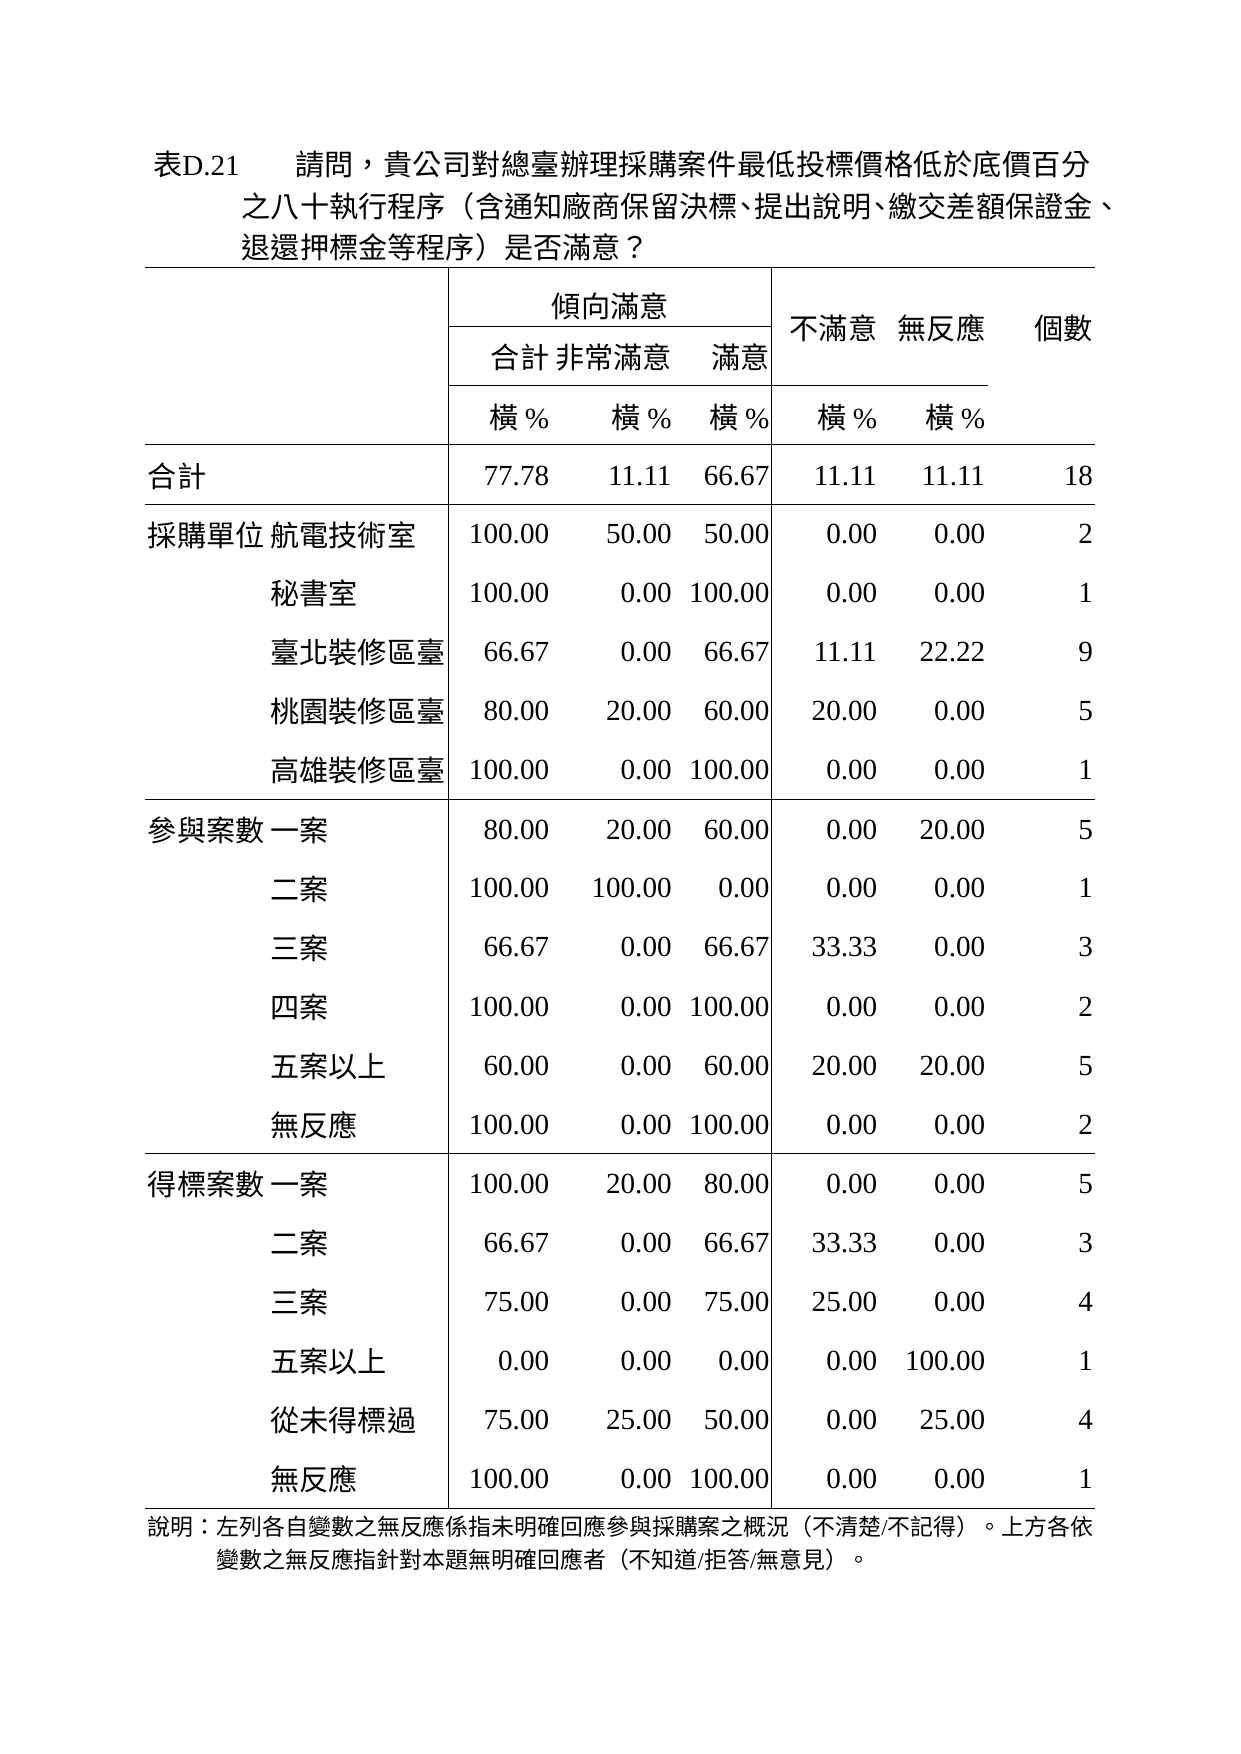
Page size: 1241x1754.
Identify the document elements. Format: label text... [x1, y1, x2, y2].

table_cell 11.11 [880, 445, 988, 503]
table_cell 0.00 [772, 740, 880, 799]
table_cell 臺北裝修區臺 [267, 622, 448, 681]
table_cell 航電技術室 [267, 505, 448, 562]
table_cell 無反應 [267, 1094, 448, 1153]
table_cell 0.00 [880, 740, 988, 799]
table_cell 75.00 [449, 1389, 552, 1448]
table_cell 100.00 [449, 858, 552, 917]
table_cell 1 [988, 858, 1095, 917]
table_cell 0.00 [552, 1035, 674, 1094]
table_cell [145, 1389, 267, 1448]
table_cell 20.00 [552, 681, 674, 740]
table_cell 100.00 [449, 976, 552, 1035]
table_cell 三案 [267, 917, 448, 976]
table_cell 0.00 [880, 681, 988, 740]
table_cell 橫 % [772, 386, 880, 444]
table_cell 一案 [267, 1154, 448, 1212]
table_cell [267, 445, 448, 503]
table_header 不滿意 [772, 268, 880, 385]
table_cell 100.00 [449, 1449, 552, 1507]
table_cell 0.00 [880, 1154, 988, 1212]
table_cell [145, 1449, 267, 1507]
table_cell 無反應 [267, 1449, 448, 1507]
table_cell 22.22 [880, 622, 988, 681]
table_cell 滿意 [674, 327, 771, 385]
table_cell 0.00 [880, 505, 988, 562]
table_cell 採購單位 [145, 505, 267, 562]
table_cell 0.00 [674, 858, 771, 917]
table_cell 2 [988, 976, 1095, 1035]
table_cell 0.00 [772, 800, 880, 858]
table_cell 50.00 [674, 505, 771, 562]
table_header 無反應 [880, 268, 988, 385]
table_header [145, 268, 448, 444]
table_cell 0.00 [880, 917, 988, 976]
table_cell 20.00 [552, 1154, 674, 1212]
table_cell 60.00 [674, 681, 771, 740]
table_cell [145, 1035, 267, 1094]
table_cell 100.00 [449, 505, 552, 562]
table_cell 2 [988, 505, 1095, 562]
table_cell 66.67 [449, 1212, 552, 1271]
table_cell 80.00 [449, 800, 552, 858]
table_cell 80.00 [449, 681, 552, 740]
table_cell 66.67 [674, 622, 771, 681]
table_cell 0.00 [552, 976, 674, 1035]
table_cell 得標案數 [145, 1154, 267, 1212]
table_cell 0.00 [552, 563, 674, 622]
table_cell 0.00 [772, 1154, 880, 1212]
table_cell 1 [988, 1449, 1095, 1507]
table_cell 1 [988, 1330, 1095, 1389]
table_cell 參與案數 [145, 800, 267, 858]
table_cell 66.67 [449, 917, 552, 976]
table_cell 4 [988, 1271, 1095, 1330]
table_cell 橫 % [449, 386, 552, 444]
table_cell 0.00 [552, 1094, 674, 1153]
table_cell 60.00 [449, 1035, 552, 1094]
table_cell 66.67 [674, 445, 771, 503]
table_cell 橫 % [552, 386, 674, 444]
table_cell 4 [988, 1389, 1095, 1448]
table_cell 非常滿意 [552, 327, 674, 385]
table_cell 100.00 [449, 1094, 552, 1153]
table_cell 0.00 [674, 1330, 771, 1389]
table_cell 0.00 [880, 563, 988, 622]
table_cell [145, 917, 267, 976]
table_cell 0.00 [772, 1389, 880, 1448]
table_cell 60.00 [674, 1035, 771, 1094]
table_cell 80.00 [674, 1154, 771, 1212]
table_cell 四案 [267, 976, 448, 1035]
table_cell 100.00 [674, 563, 771, 622]
table_cell 25.00 [880, 1389, 988, 1448]
table_cell 66.67 [674, 917, 771, 976]
table_cell 75.00 [449, 1271, 552, 1330]
table_cell 20.00 [552, 800, 674, 858]
table_cell 9 [988, 622, 1095, 681]
table_cell 0.00 [880, 1449, 988, 1507]
table_cell 50.00 [674, 1389, 771, 1448]
table_cell [145, 1212, 267, 1271]
text 說明：左列各自變數之無反應係指未明確回應參與採購案之概況（不清楚/不記得）。上方各依變數之無反應指針對本題無明確回應者（不知道/拒答/無意見）。 [148, 1509, 1092, 1575]
table_cell 11.11 [772, 622, 880, 681]
table_cell 五案以上 [267, 1035, 448, 1094]
table_cell 三案 [267, 1271, 448, 1330]
table_cell 25.00 [772, 1271, 880, 1330]
table_cell 5 [988, 681, 1095, 740]
table_cell 20.00 [880, 800, 988, 858]
table_cell 100.00 [674, 976, 771, 1035]
table_cell 100.00 [552, 858, 674, 917]
table_cell 高雄裝修區臺 [267, 740, 448, 799]
table_cell 66.67 [674, 1212, 771, 1271]
table_cell 100.00 [449, 563, 552, 622]
table_cell 五案以上 [267, 1330, 448, 1389]
table_cell 18 [988, 445, 1095, 503]
table_cell 0.00 [449, 1330, 552, 1389]
table_cell [145, 622, 267, 681]
table_cell 0.00 [772, 563, 880, 622]
table_cell 0.00 [552, 1212, 674, 1271]
table_cell 100.00 [880, 1330, 988, 1389]
table_cell 0.00 [880, 1212, 988, 1271]
table_cell 二案 [267, 1212, 448, 1271]
table_cell 0.00 [772, 1094, 880, 1153]
table_header 個數 [988, 268, 1095, 385]
table_cell 0.00 [552, 1271, 674, 1330]
table_cell 0.00 [772, 1449, 880, 1507]
table_cell 合計 [145, 445, 267, 503]
table_cell 秘書室 [267, 563, 448, 622]
table_cell 二案 [267, 858, 448, 917]
table_cell 5 [988, 1035, 1095, 1094]
table_cell [145, 1330, 267, 1389]
table_cell 5 [988, 800, 1095, 858]
table_cell 25.00 [552, 1389, 674, 1448]
table_cell 100.00 [674, 1094, 771, 1153]
table_cell 100.00 [449, 740, 552, 799]
table_cell 0.00 [880, 1271, 988, 1330]
table_cell 0.00 [552, 1449, 674, 1507]
table_cell 3 [988, 917, 1095, 976]
table_cell 0.00 [880, 976, 988, 1035]
table_cell [145, 563, 267, 622]
table_cell 3 [988, 1212, 1095, 1271]
table_cell 1 [988, 563, 1095, 622]
table_cell 從未得標過 [267, 1389, 448, 1448]
table_cell 100.00 [674, 1449, 771, 1507]
table_cell [145, 858, 267, 917]
table_cell 100.00 [449, 1154, 552, 1212]
table_cell [145, 740, 267, 799]
table_cell 合計 [449, 327, 552, 385]
table_cell 0.00 [552, 1330, 674, 1389]
table_cell 5 [988, 1154, 1095, 1212]
table_cell 一案 [267, 800, 448, 858]
table_cell 0.00 [880, 858, 988, 917]
table_cell 0.00 [552, 917, 674, 976]
table_cell 0.00 [772, 858, 880, 917]
table_cell 20.00 [772, 1035, 880, 1094]
list 請問，貴公司對總臺辦理採購案件最低投標價格低於底價百分之八十執行程序（含通知廠商保留決標、提出說明、繳交差額保證金、退還押標金等程序）是否滿意？ [153, 142, 1092, 267]
table_cell 0.00 [772, 1330, 880, 1389]
table_cell 0.00 [772, 976, 880, 1035]
table_cell 1 [988, 740, 1095, 799]
table_cell [145, 976, 267, 1035]
table_cell [145, 681, 267, 740]
table_cell [988, 385, 1095, 444]
table_cell 20.00 [772, 681, 880, 740]
table_cell 橫 % [880, 386, 988, 444]
table_cell 100.00 [674, 740, 771, 799]
table_cell 33.33 [772, 917, 880, 976]
table_cell [145, 1271, 267, 1330]
table_cell 50.00 [552, 505, 674, 562]
table_cell 2 [988, 1094, 1095, 1153]
table_cell 75.00 [674, 1271, 771, 1330]
table_cell 33.33 [772, 1212, 880, 1271]
table_cell 77.78 [449, 445, 552, 503]
table_cell 20.00 [880, 1035, 988, 1094]
table_cell 0.00 [880, 1094, 988, 1153]
table_cell 0.00 [552, 622, 674, 681]
table_cell 桃園裝修區臺 [267, 681, 448, 740]
table_cell 0.00 [772, 505, 880, 562]
table_header 傾向滿意 [449, 268, 771, 326]
table_cell 11.11 [552, 445, 674, 503]
table_cell 橫 % [674, 386, 771, 444]
table_cell 11.11 [772, 445, 880, 503]
table_cell 0.00 [552, 740, 674, 799]
table_cell [145, 1094, 267, 1153]
table_cell 66.67 [449, 622, 552, 681]
table_cell 60.00 [674, 800, 771, 858]
